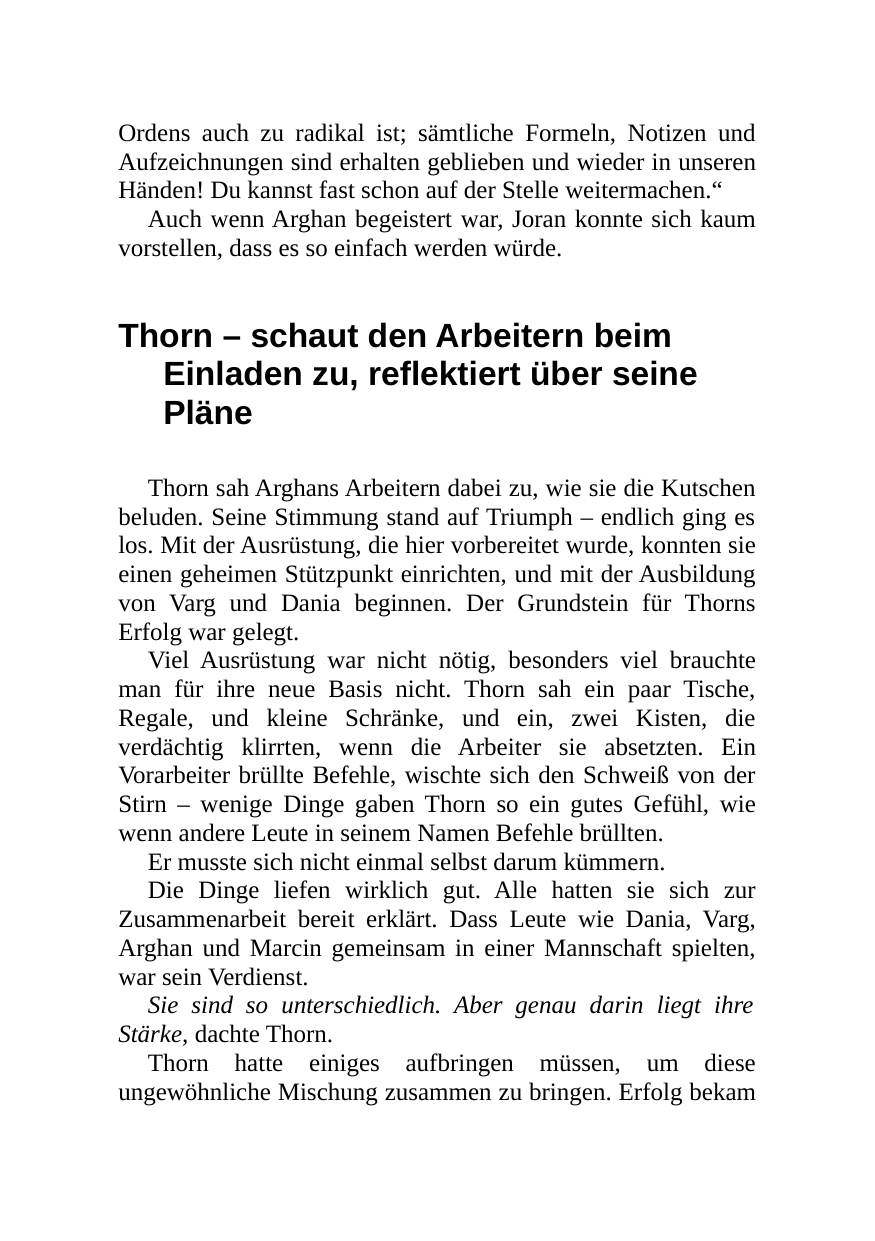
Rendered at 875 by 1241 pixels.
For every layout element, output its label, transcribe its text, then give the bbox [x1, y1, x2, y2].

text Auch wenn Arghan begeistert war, Joran konnte sich kaum vorstellen, dass es so einfach werden würde. [118, 204, 756, 262]
text Thorn sah Arghans Arbeitern dabei zu, wie sie die Kutschen beluden. Seine Stimmung stand auf Triumph – endlich ging es los. Mit der Ausrüstung, die hier vorbereitet wurde, konnten sie einen geheimen Stützpunkt einrichten, und mit der Ausbildung von Varg und Dania beginnen. Der Grundstein für Thorns Erfolg war gelegt. [118, 473, 756, 645]
subtitle Thorn – schaut den Arbeitern beim Einladen zu, reflektiert über seine Pläne [118, 316, 756, 432]
text Viel Ausrüstung war nicht nötig, besonders viel brauchte man für ihre neue Basis nicht. Thorn sah ein paar Tische, Regale, und kleine Schränke, und ein, zwei Kisten, die verdächtig klirrten, wenn die Arbeiter sie absetzten. Ein Vorarbeiter brüllte Befehle, wischte sich den Schweiß von der Stirn – wenige Dinge gaben Thorn so ein gutes Gefühl, wie wenn andere Leute in seinem Namen Befehle brüllten. [118, 645, 756, 847]
text Die Dinge liefen wirklich gut. Alle hatten sie sich zur Zusammenarbeit bereit erklärt. Dass Leute wie Dania, Varg, Arghan und Marcin gemeinsam in einer Mannschaft spielten, war sein Verdienst. [118, 875, 756, 990]
text Sie sind so unterschiedlich. Aber genau darin liegt ihre Stärke, dachte Thorn. [118, 990, 756, 1048]
text Thorn hatte einiges aufbringen müssen, um diese ungewöhnliche Mischung zusammen zu bringen. Erfolg bekam [118, 1048, 756, 1105]
text Ordens auch zu radikal ist; sämtliche Formeln, Notizen und Aufzeichnungen sind erhalten geblieben und wieder in unseren Händen! Du kannst fast schon auf der Stelle weitermachen.“ [118, 118, 756, 204]
text Er musste sich nicht einmal selbst darum kümmern. [118, 847, 756, 875]
